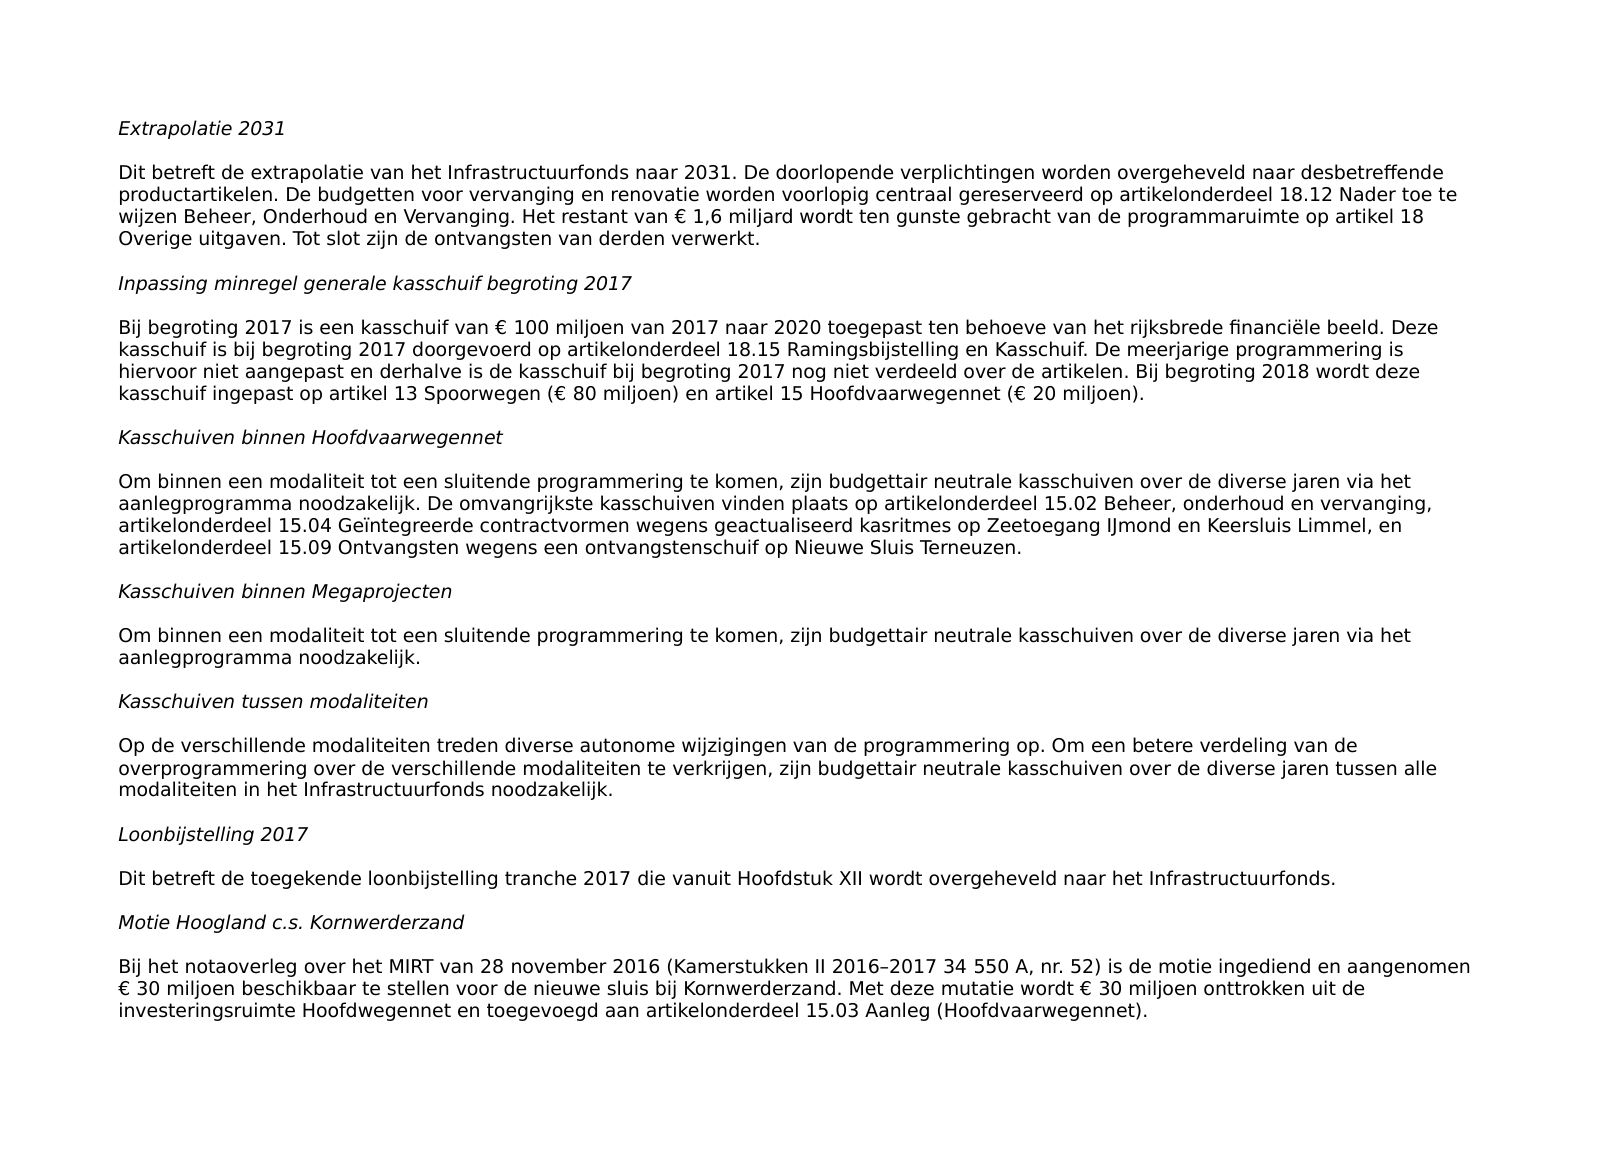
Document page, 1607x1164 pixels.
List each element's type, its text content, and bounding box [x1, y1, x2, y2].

subtitle Kasschuiven binnen Megaprojecten [118, 581, 1488, 603]
text Bij het notaoverleg over het MIRT van 28 november 2016 (Kamerstukken II 2016–2017 34 550 A, nr. 52) is de motie ingediend en aangenomen € 30 miljoen beschikbaar te stellen voor de nieuwe sluis bij Kornwerderzand. Met deze mutatie wordt € 30 miljoen onttrokken uit de investeringsruimte Hoofdwegennet en toegevoegd aan artikelonderdeel 15.03 Aanleg (Hoofdvaarwegennet). [118, 956, 1488, 1022]
subtitle Kasschuiven binnen Hoofdvaarwegennet [118, 427, 1488, 449]
text Om binnen een modaliteit tot een sluitende programmering te komen, zijn budgettair neutrale kasschuiven over de diverse jaren via het aanlegprogramma noodzakelijk. [118, 625, 1488, 669]
text Dit betreft de extrapolatie van het Infrastructuurfonds naar 2031. De doorlopende verplichtingen worden overgeheveld naar desbetreffende productartikelen. De budgetten voor vervanging en renovatie worden voorlopig centraal gereserveerd op artikelonderdeel 18.12 Nader toe te wijzen Beheer, Onderhoud en Vervanging. Het restant van € 1,6 miljard wordt ten gunste gebracht van de programmaruimte op artikel 18 Overige uitgaven. Tot slot zijn de ontvangsten van derden verwerkt. [118, 162, 1488, 250]
subtitle Loonbijstelling 2017 [118, 823, 1488, 846]
text Om binnen een modaliteit tot een sluitende programmering te komen, zijn budgettair neutrale kasschuiven over de diverse jaren via het aanlegprogramma noodzakelijk. De omvangrijkste kasschuiven vinden plaats op artikelonderdeel 15.02 Beheer, onderhoud en vervanging, artikelonderdeel 15.04 Geïntegreerde contractvormen wegens geactualiseerd kasritmes op Zeetoegang IJmond en Keersluis Limmel, en artikelonderdeel 15.09 Ontvangsten wegens een ontvangstenschuif op Nieuwe Sluis Terneuzen. [118, 471, 1488, 559]
text Bij begroting 2017 is een kasschuif van € 100 miljoen van 2017 naar 2020 toegepast ten behoeve van het rijksbrede financiële beeld. Deze kasschuif is bij begroting 2017 doorgevoerd op artikelonderdeel 18.15 Ramingsbijstelling en Kasschuif. De meerjarige programmering is hiervoor niet aangepast en derhalve is de kasschuif bij begroting 2017 nog niet verdeeld over de artikelen. Bij begroting 2018 wordt deze kasschuif ingepast op artikel 13 Spoorwegen (€ 80 miljoen) en artikel 15 Hoofdvaarwegennet (€ 20 miljoen). [118, 317, 1488, 404]
subtitle Extrapolatie 2031 [118, 118, 1488, 140]
text Dit betreft de toegekende loonbijstelling tranche 2017 die vanuit Hoofdstuk XII wordt overgeheveld naar het Infrastructuurfonds. [118, 868, 1488, 890]
subtitle Motie Hoogland c.s. Kornwerderzand [118, 912, 1488, 934]
subtitle Inpassing minregel generale kasschuif begroting 2017 [118, 272, 1488, 294]
subtitle Kasschuiven tussen modaliteiten [118, 691, 1488, 713]
text Op de verschillende modaliteiten treden diverse autonome wijzigingen van de programmering op. Om een betere verdeling van de overprogrammering over de verschillende modaliteiten te verkrijgen, zijn budgettair neutrale kasschuiven over de diverse jaren tussen alle modaliteiten in het Infrastructuurfonds noodzakelijk. [118, 735, 1488, 801]
